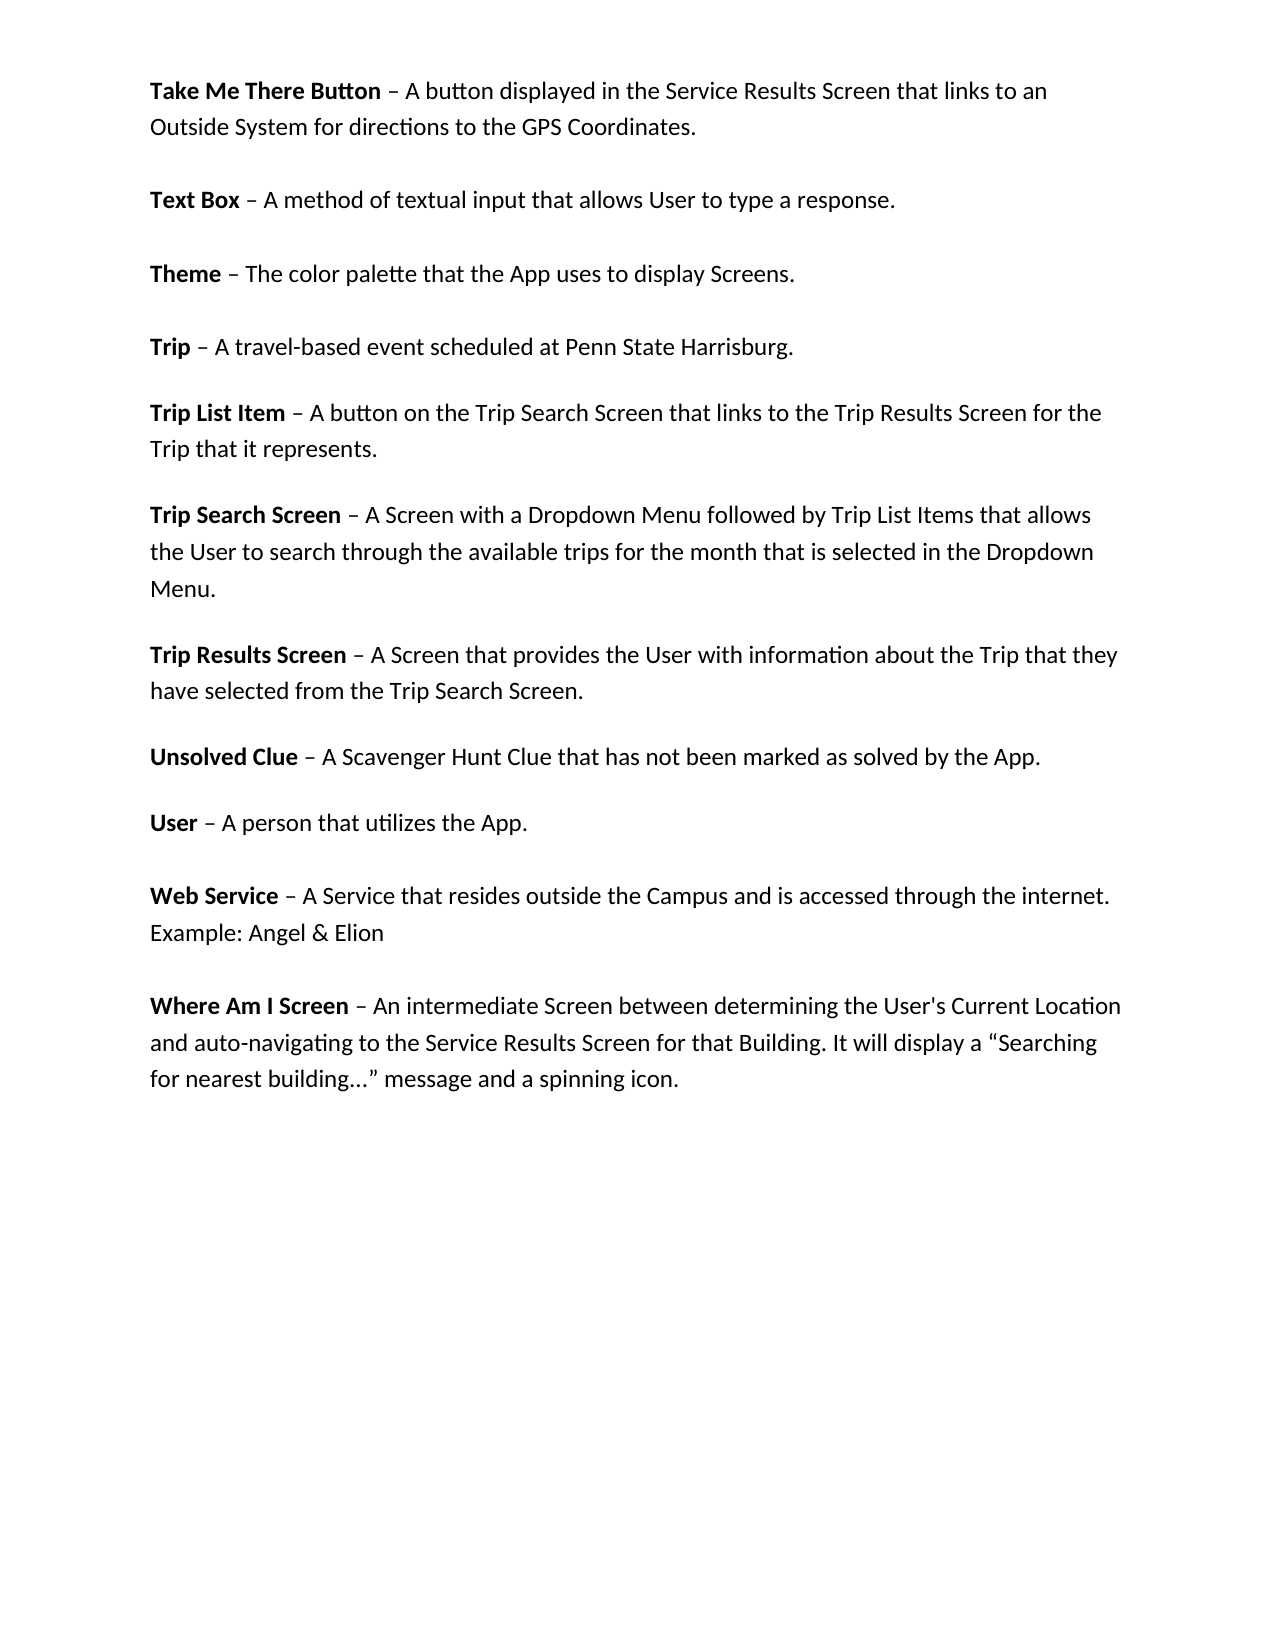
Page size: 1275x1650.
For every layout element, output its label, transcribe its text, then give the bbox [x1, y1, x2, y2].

text Take Me There Button – A button displayed in the Service Results Screen that links to an Outside System for directions to the GPS Coordinates. [150, 75, 1125, 142]
text Trip Search Screen – A Screen with a Dropdown Menu followed by Trip List Items that allows the User to search through the available trips for the month that is selected in the Dropdown Menu. [150, 499, 1125, 603]
text User – A person that utilizes the App. [150, 807, 1125, 838]
text Trip Results Screen – A Screen that provides the User with information about the Trip that they have selected from the Trip Search Screen. [150, 639, 1125, 706]
text Unsolved Clue – A Scavenger Hunt Clue that has not been marked as solved by the App. [150, 741, 1125, 772]
text Web Service – A Service that resides outside the Campus and is accessed through the internet. Example: Angel & Elion [150, 881, 1125, 948]
text Where Am I Screen – An intermediate Screen between determining the User's Current Location and auto-navigating to the Service Results Screen for that Building. It will display a “Searching for nearest building...” message and a spinning icon. [150, 990, 1125, 1094]
text Trip – A travel-based event scheduled at Penn State Harrisburg. [150, 331, 1125, 361]
text Trip List Item – A button on the Trip Search Screen that links to the Trip Results Screen for the Trip that it represents. [150, 397, 1125, 464]
text Theme – The color palette that the App uses to display Screens. [150, 258, 1125, 288]
text Text Box – A method of textual input that allows User to type a response. [150, 185, 1125, 215]
